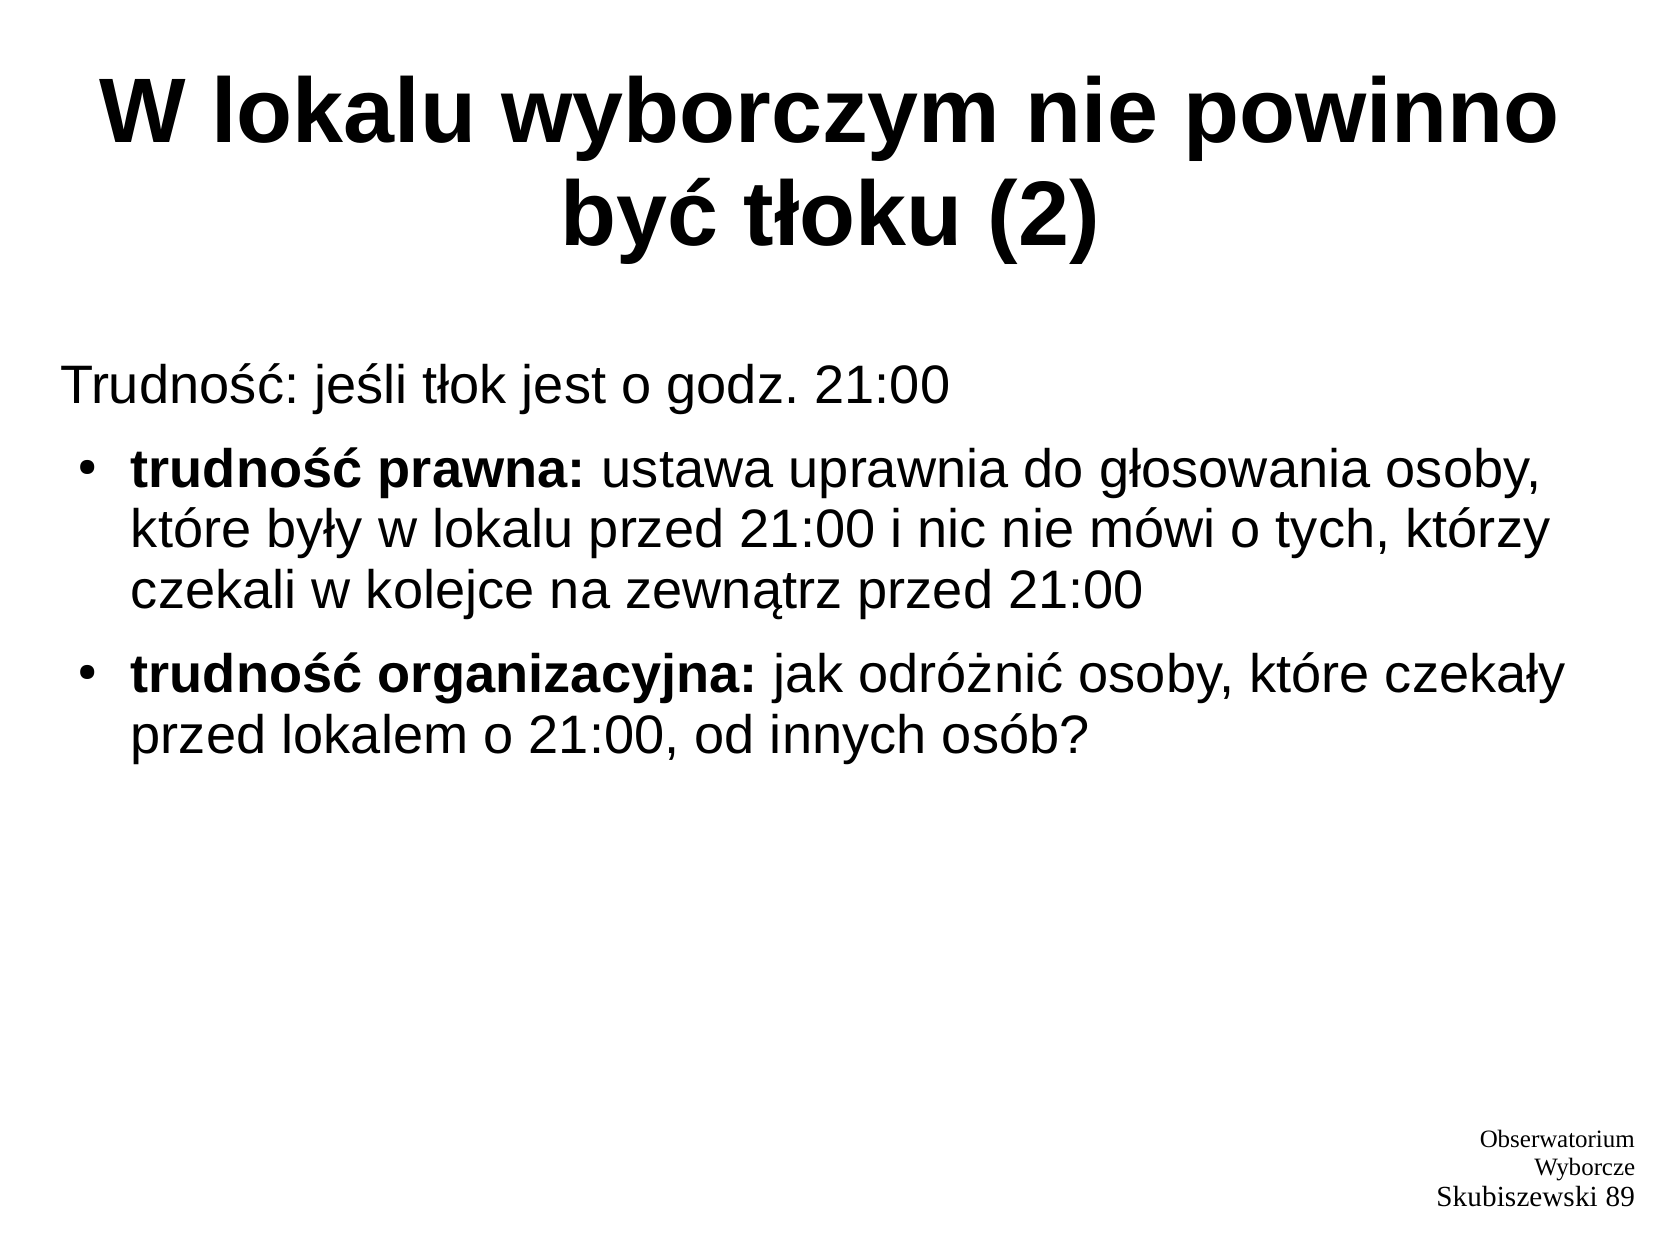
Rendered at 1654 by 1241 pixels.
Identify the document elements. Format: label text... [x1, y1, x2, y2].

text_box [819, 581, 850, 658]
list Trudność: jeśli tłok jest o godz. 21:00 trudność prawna: ustawa uprawnia do głosowania osoby, które były w lokalu przed 21:00 i nic nie mówi o tych, którzy czekali w kolejce na zewnątrz przed 21:00 trudność organizacyjna: jak odróżnić osoby, które czekały przed lokalem o 21:00, od innych osób? [60, 270, 1613, 1171]
title W lokalu wyborczym nie powinno być tłoku (2) [86, 60, 1575, 266]
